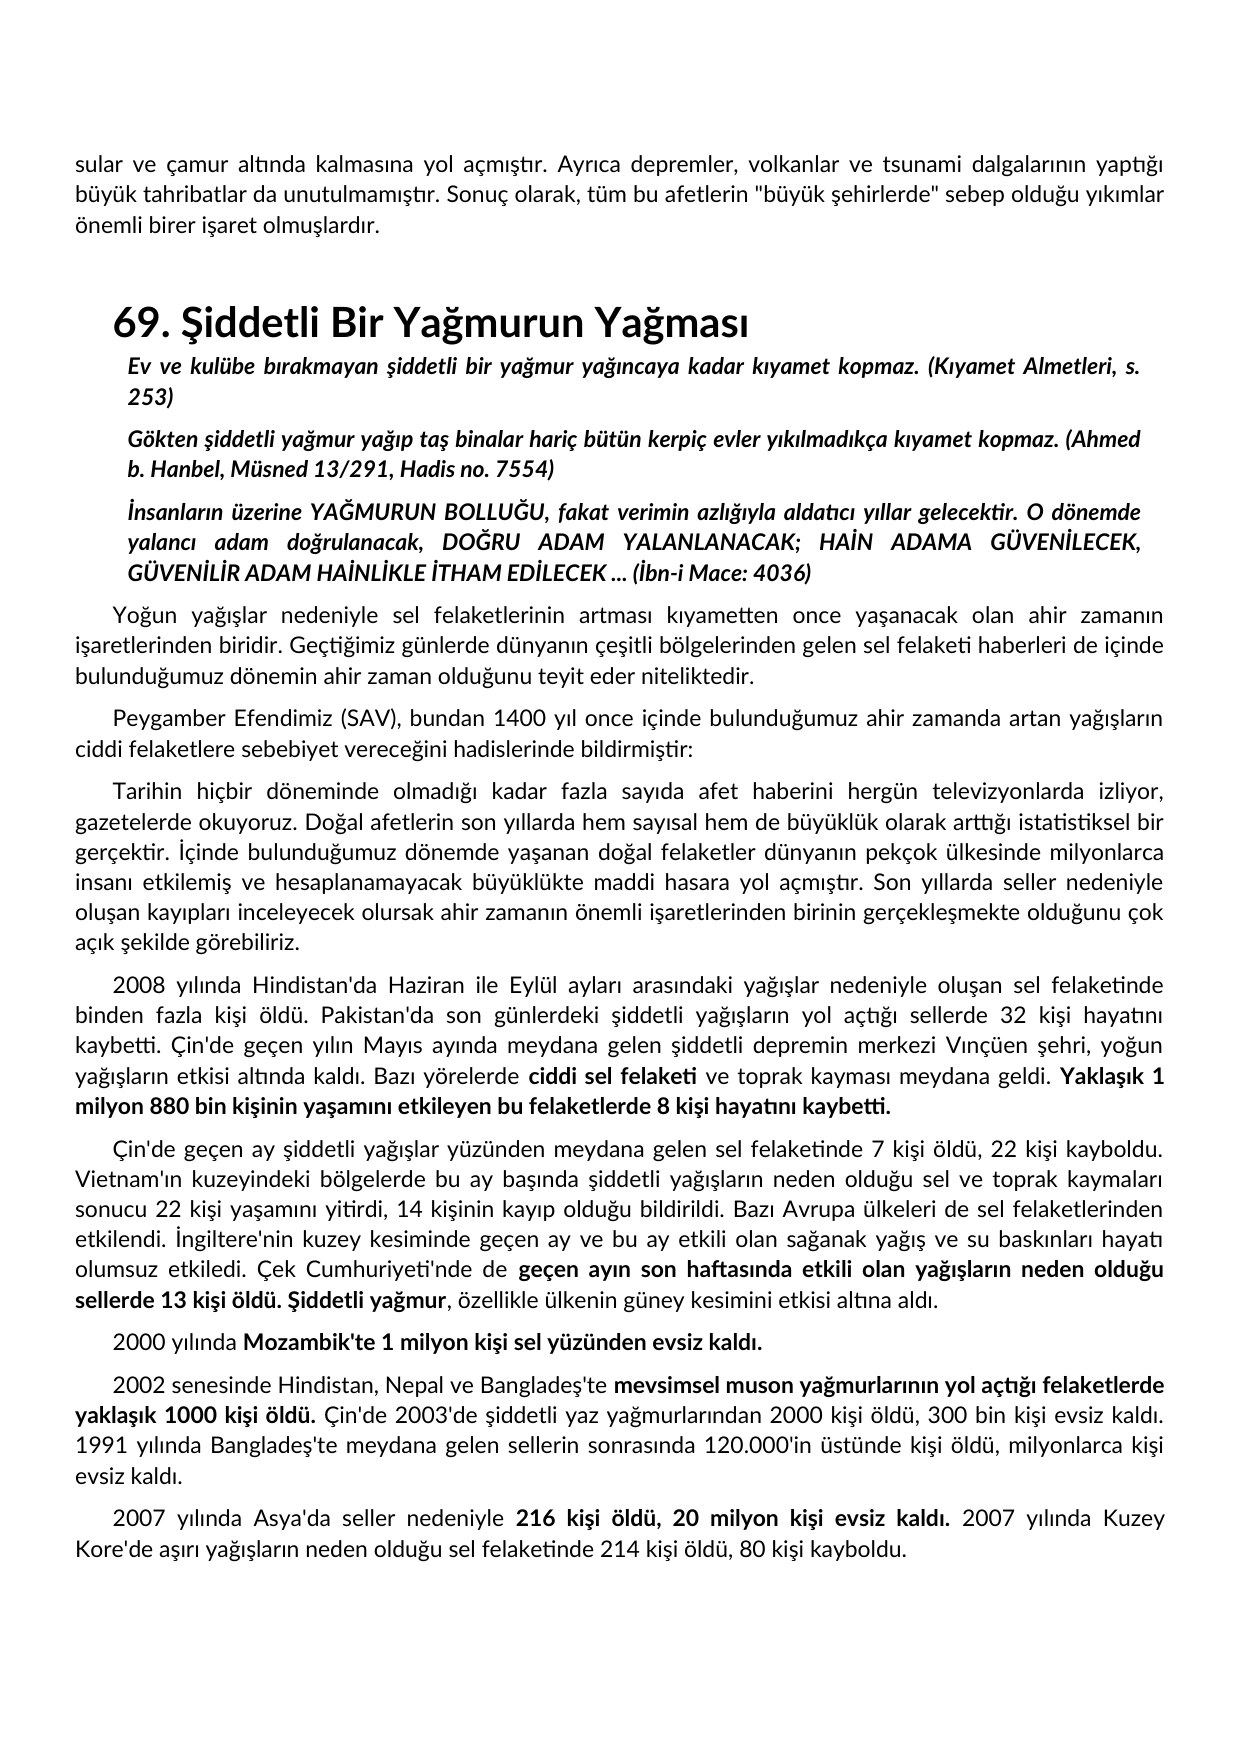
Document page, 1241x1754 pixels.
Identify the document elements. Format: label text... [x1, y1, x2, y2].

text Gökten şiddetli yağmur yağıp taş binalar hariç bütün kerpiç evler yıkılmadıkça kıyamet kopmaz. (Ahmed b. Hanbel, Müsned 13/291, Hadis no. 7554) [127, 425, 1143, 483]
text Peygamber Efendimiz (SAV), bundan 1400 yıl once içinde bulunduğumuz ahir zamanda artan yağışların ciddi felaketlere sebebiyet vereceğini hadislerinde bildirmiştir: [75, 704, 1165, 762]
text 2002 senesinde Hindistan, Nepal ve Bangladeş'te mevsimsel muson yağmurlarının yol açtığı felaketlerde yaklaşık 1000 kişi öldü. Çin'de 2003'de şiddetli yaz yağmurlarından 2000 kişi öldü, 300 bin kişi evsiz kaldı. 1991 yılında Bangladeş'te meydana gelen sellerin sonrasında 120.000'in üstünde kişi öldü, milyonlarca kişi evsiz kaldı. [75, 1371, 1165, 1489]
text 2000 yılında Mozambik'te 1 milyon kişi sel yüzünden evsiz kaldı. [75, 1328, 1165, 1356]
text 2008 yılında Hindistan'da Haziran ile Eylül ayları arasındaki yağışlar nedeniyle oluşan sel felaketinde binden fazla kişi öldü. Pakistan'da son günlerdeki şiddetli yağışların yol açtığı sellerde 32 kişi hayatını kaybetti. Çin'de geçen yılın Mayıs ayında meydana gelen şiddetli depremin merkezi Vınçüen şehri, yoğun yağışların etkisi altında kaldı. Bazı yörelerde ciddi sel felaketi ve toprak kayması meydana geldi. Yaklaşık 1 milyon 880 bin kişinin yaşamını etkileyen bu felaketlerde 8 kişi hayatını kaybetti. [75, 971, 1165, 1119]
text sular ve çamur altında kalmasına yol açmıştır. Ayrıca depremler, volkanlar ve tsunami dalgalarının yaptığı büyük tahribatlar da unutulmamıştır. Sonuç olarak, tüm bu afetlerin "büyük şehirlerde" sebep olduğu yıkımlar önemli birer işaret olmuşlardır. [75, 150, 1165, 238]
text Tarihin hiçbir döneminde olmadığı kadar fazla sayıda afet haberini hergün televizyonlarda izliyor, gazetelerde okuyoruz. Doğal afetlerin son yıllarda hem sayısal hem de büyüklük olarak arttığı istatistiksel bir gerçektir. İçinde bulunduğumuz dönemde yaşanan doğal felaketler dünyanın pekçok ülkesinde milyonlarca insanı etkilemiş ve hesaplanamayacak büyüklükte maddi hasara yol açmıştır. Son yıllarda seller nedeniyle oluşan kayıpları inceleyecek olursak ahir zamanın önemli işaretlerinden birinin gerçekleşmekte olduğunu çok açık şekilde görebiliriz. [75, 777, 1165, 956]
text Ev ve kulübe bırakmayan şiddetli bir yağmur yağıncaya kadar kıyamet kopmaz. (Kıyamet Almetleri, s. 253) [127, 352, 1143, 410]
text İnsanların üzerine YAĞMURUN BOLLUĞU, fakat verimin azlığıyla aldatıcı yıllar gelecektir. O dönemde yalancı adam doğrulanacak, DOĞRU ADAM YALANLANACAK; HAİN ADAMA GÜVENİLECEK, GÜVENİLİR ADAM HAİNLİKLE İTHAM EDİLECEK ... (İbn-i Mace: 4036) [127, 498, 1143, 586]
text Çin'de geçen ay şiddetli yağışlar yüzünden meydana gelen sel felaketinde 7 kişi öldü, 22 kişi kayboldu. Vietnam'ın kuzeyindeki bölgelerde bu ay başında şiddetli yağışların neden olduğu sel ve toprak kaymaları sonucu 22 kişi yaşamını yitirdi, 14 kişinin kayıp olduğu bildirildi. Bazı Avrupa ülkeleri de sel felaketlerinden etkilendi. İngiltere'nin kuzey kesiminde geçen ay ve bu ay etkili olan sağanak yağış ve su baskınları hayatı olumsuz etkiledi. Çek Cumhuriyeti'nde de geçen ayın son haftasında etkili olan yağışların neden olduğu sellerde 13 kişi öldü. Şiddetli yağmur, özellikle ülkenin güney kesimini etkisi altına aldı. [75, 1134, 1165, 1313]
text 2007 yılında Asya'da seller nedeniyle 216 kişi öldü, 20 milyon kişi evsiz kaldı. 2007 yılında Kuzey Kore'de aşırı yağışların neden olduğu sel felaketinde 214 kişi öldü, 80 kişi kayboldu. [75, 1504, 1165, 1562]
text Yoğun yağışlar nedeniyle sel felaketlerinin artması kıyametten once yaşanacak olan ahir zamanın işaretlerinden biridir. Geçtiğimiz günlerde dünyanın çeşitli bölgelerinden gelen sel felaketi haberleri de içinde bulunduğumuz dönemin ahir zaman olduğunu teyit eder niteliktedir. [75, 601, 1165, 689]
subtitle 69. Şiddetli Bir Yağmurun Yağması [112, 296, 1165, 346]
